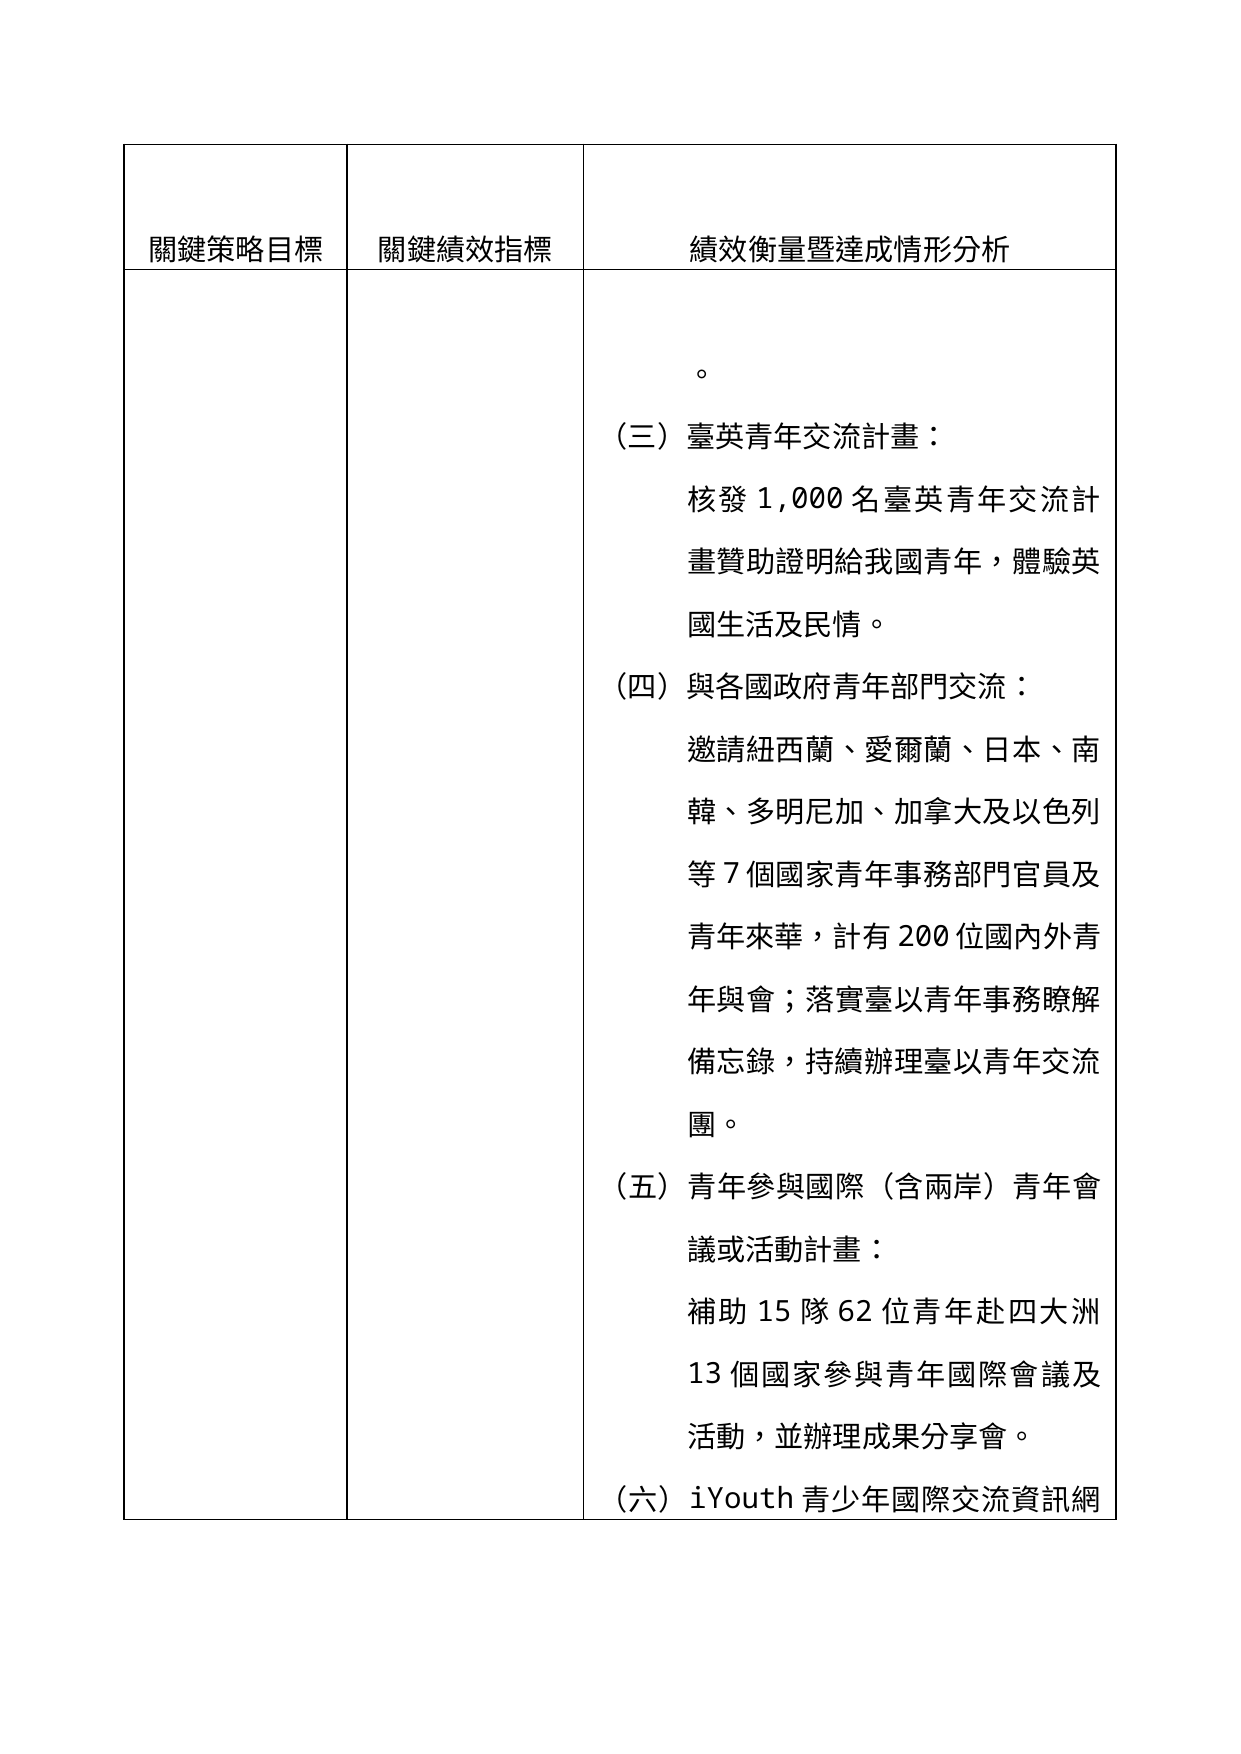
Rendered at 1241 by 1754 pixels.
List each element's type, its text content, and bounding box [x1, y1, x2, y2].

table_cell [348, 270, 583, 1518]
table_cell [125, 270, 346, 1518]
table_header 關鍵績效指標 [348, 145, 583, 268]
table_header 關鍵策略目標 [125, 145, 346, 268]
table_cell 。 （三）臺英青年交流計畫： 核發1,000名臺英青年交流計畫贊助證明給我國青年，體驗英國生活及民情。 （四）與各國政府青年部門交流： 邀請紐西蘭、愛爾蘭、日本、南韓、多明尼加、加拿大及以色列等7個國家青年事務部門官員及青年來華，計有200位國內外青年與會；落實臺以青年事務瞭解備忘錄，持續辦理臺以青年交流團。 （五）青年參與國際（含兩岸）青年會議或活動計畫： 補助15隊62位青年赴四大洲 13個國家參與青年國際會議及活動，並辦理成果分享會。 （六）iYouth青少年國際交流資訊網 [584, 270, 1115, 1518]
table_header 績效衡量暨達成情形分析 [584, 145, 1115, 268]
